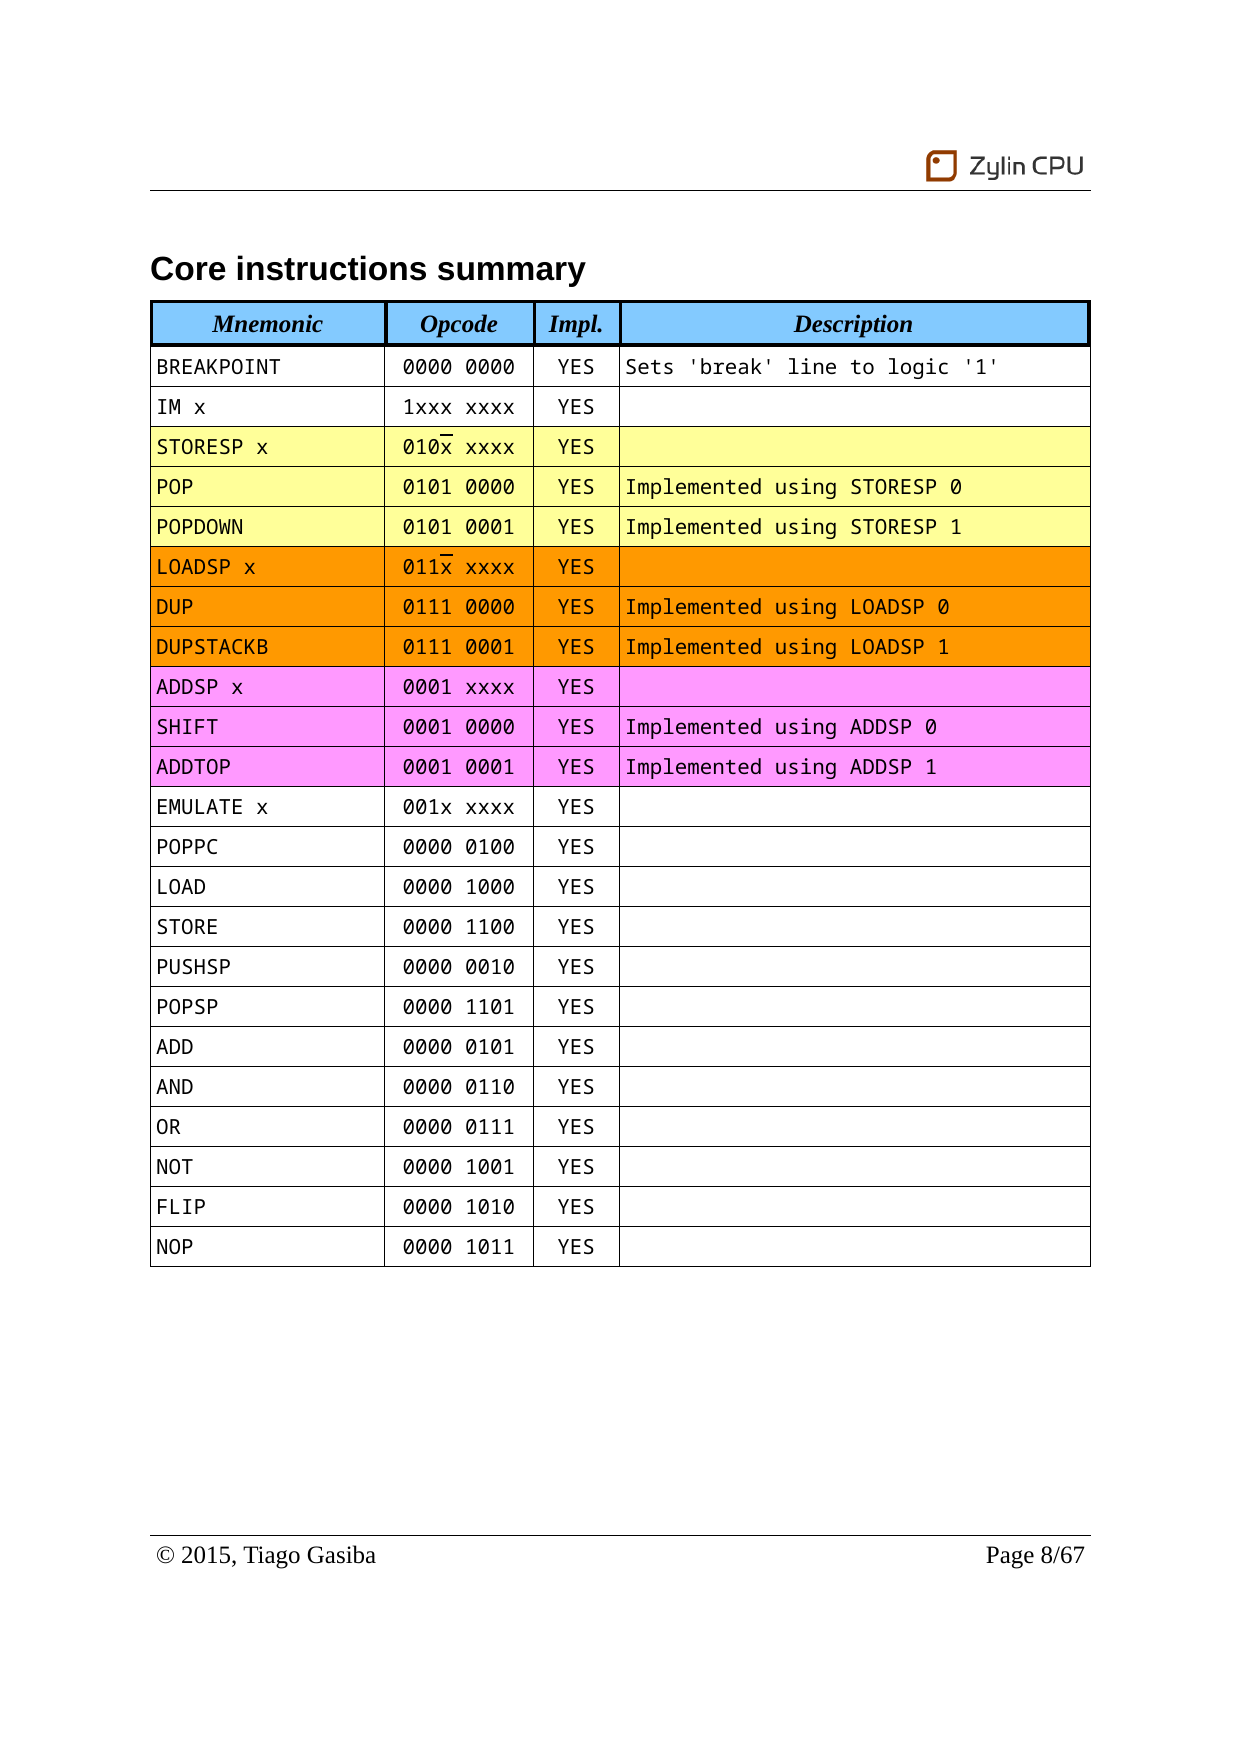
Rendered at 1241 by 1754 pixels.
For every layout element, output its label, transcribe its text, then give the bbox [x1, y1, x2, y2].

table_cell Implemented using ADDSP 1 [620, 747, 1090, 786]
table_cell [620, 947, 1090, 986]
table_cell YES [534, 387, 619, 426]
table_cell BREAKPOINT [151, 347, 384, 386]
table_cell Sets 'break' line to logic '1' [620, 347, 1090, 386]
table_cell 0001 xxxx [385, 667, 533, 706]
table_cell [620, 667, 1090, 706]
table_cell [620, 387, 1090, 426]
table_cell 011x xxxx [385, 547, 533, 586]
table_cell 0000 0111 [385, 1107, 533, 1146]
table_cell YES [534, 547, 619, 586]
table_cell STORE [151, 907, 384, 946]
table_cell 1xxx xxxx [385, 387, 533, 426]
table_cell [620, 427, 1090, 466]
table_cell YES [534, 1187, 619, 1226]
picture [922, 148, 1151, 185]
table_cell POPPC [151, 827, 384, 866]
table_cell YES [534, 1147, 619, 1186]
table_cell YES [534, 427, 619, 466]
table_cell NOP [151, 1227, 384, 1266]
table_cell YES [534, 507, 619, 546]
table_cell POPDOWN [151, 507, 384, 546]
table_header Mnemonic [153, 303, 384, 343]
table_cell 0101 0001 [385, 507, 533, 546]
table_cell YES [534, 987, 619, 1026]
table_cell 010x xxxx [385, 427, 533, 466]
table_cell Implemented using STORESP 1 [620, 507, 1090, 546]
table_header Impl. [536, 303, 619, 343]
table_cell YES [534, 1027, 619, 1066]
table_cell [620, 787, 1090, 826]
table_cell 0000 1000 [385, 867, 533, 906]
table_header Description [622, 303, 1087, 343]
table_cell 0000 1101 [385, 987, 533, 1026]
table_cell 0111 0000 [385, 587, 533, 626]
table_cell YES [534, 467, 619, 506]
table_cell YES [534, 787, 619, 826]
table_cell YES [534, 347, 619, 386]
table_cell 0000 1001 [385, 1147, 533, 1186]
table_cell 0000 1100 [385, 907, 533, 946]
table_cell [620, 547, 1090, 586]
table_cell [620, 1107, 1090, 1146]
table_cell IM x [151, 387, 384, 426]
table_cell [620, 867, 1090, 906]
table_cell FLIP [151, 1187, 384, 1226]
table_cell YES [534, 907, 619, 946]
table_cell DUP [151, 587, 384, 626]
table_cell LOADSP x [151, 547, 384, 586]
table_cell [620, 987, 1090, 1026]
table_cell 0000 0100 [385, 827, 533, 866]
table_cell YES [534, 1107, 619, 1146]
table_cell Implemented using LOADSP 1 [620, 627, 1090, 666]
table_cell YES [534, 1067, 619, 1106]
table_cell [620, 1187, 1090, 1226]
table_cell YES [534, 707, 619, 746]
table_cell [620, 907, 1090, 946]
table_header Opcode [388, 303, 533, 343]
table_cell 0000 0010 [385, 947, 533, 986]
table_cell YES [534, 947, 619, 986]
table_cell YES [534, 1227, 619, 1266]
table_cell YES [534, 627, 619, 666]
table_cell OR [151, 1107, 384, 1146]
table_cell [620, 1227, 1090, 1266]
table_cell ADDSP x [151, 667, 384, 706]
table_cell ADD [151, 1027, 384, 1066]
table_cell YES [534, 667, 619, 706]
table_cell [620, 1067, 1090, 1106]
table_cell ADDTOP [151, 747, 384, 786]
table_cell 0111 0001 [385, 627, 533, 666]
table_cell [620, 827, 1090, 866]
table_cell Implemented using ADDSP 0 [620, 707, 1090, 746]
table_cell AND [151, 1067, 384, 1106]
table_cell 0000 0110 [385, 1067, 533, 1106]
table_cell [620, 1027, 1090, 1066]
table_cell Implemented using STORESP 0 [620, 467, 1090, 506]
table_cell 0000 1011 [385, 1227, 533, 1266]
table_cell STORESP x [151, 427, 384, 466]
table_cell SHIFT [151, 707, 384, 746]
table_cell POP [151, 467, 384, 506]
table_cell 0001 0000 [385, 707, 533, 746]
table_cell 001x xxxx [385, 787, 533, 826]
table_cell [620, 1147, 1090, 1186]
table_cell PUSHSP [151, 947, 384, 986]
table_cell 0101 0000 [385, 467, 533, 506]
table_cell Implemented using LOADSP 0 [620, 587, 1090, 626]
table_cell POPSP [151, 987, 384, 1026]
table_cell YES [534, 587, 619, 626]
table_cell LOAD [151, 867, 384, 906]
table_cell DUPSTACKB [151, 627, 384, 666]
table_cell YES [534, 867, 619, 906]
table_cell 0000 0101 [385, 1027, 533, 1066]
table_cell 0000 1010 [385, 1187, 533, 1226]
table_cell YES [534, 747, 619, 786]
table_cell YES [534, 827, 619, 866]
table_cell NOT [151, 1147, 384, 1186]
table_cell 0001 0001 [385, 747, 533, 786]
table_cell EMULATE x [151, 787, 384, 826]
table_cell 0000 0000 [385, 347, 533, 386]
subtitle Core instructions summary [150, 249, 1091, 288]
